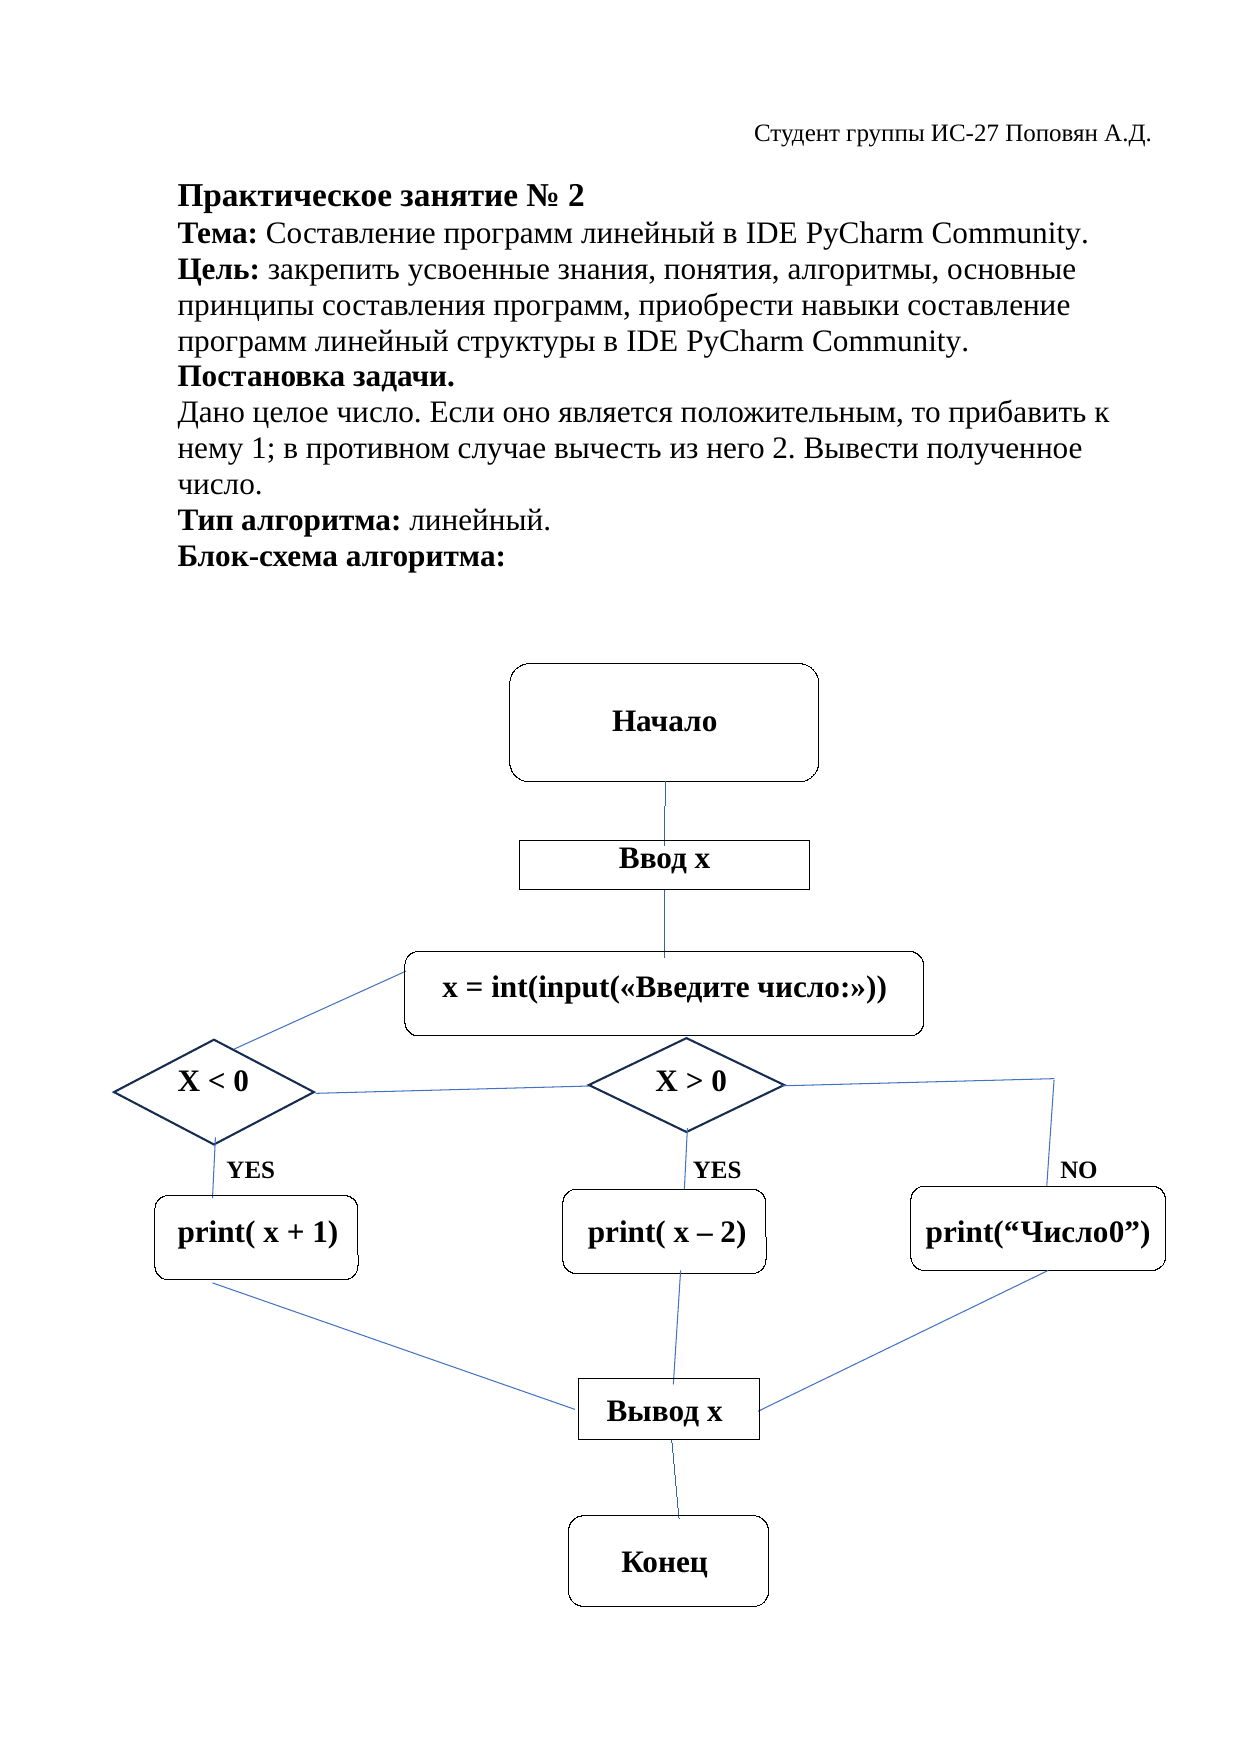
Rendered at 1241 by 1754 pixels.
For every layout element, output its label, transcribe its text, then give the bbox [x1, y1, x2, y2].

text print( x – 2) [563, 1213, 910, 1249]
text Тип алгоритма: линейный. [177, 501, 1152, 537]
text Студент группы ИС-27 Поповян А.Д. [177, 118, 1152, 147]
text [261, 1062, 632, 1092]
text Тема: Составление программ линейный в IDE PyCharm Community. [177, 214, 1152, 250]
text [177, 1156, 213, 1184]
text [358, 1213, 562, 1249]
text NO [1048, 1156, 1152, 1184]
text [741, 1062, 1152, 1098]
text Ввод x [665, 839, 1152, 875]
text [760, 1393, 1152, 1429]
text X < 0 [177, 1062, 309, 1098]
text x = int(input(«Введите число:»)) [405, 969, 923, 1004]
text YES [686, 1156, 1048, 1184]
text [177, 1544, 568, 1579]
text Дано целое число. Если оно является положительным, то прибавить к нему 1; в противном случае вычесть из него 2. Вывести полученное число. [177, 394, 1152, 501]
text Начало [510, 703, 818, 739]
text Ввод x [520, 841, 809, 875]
text [177, 703, 509, 739]
text YES [214, 1156, 685, 1184]
text print(“Число0”) [911, 1213, 1152, 1249]
text Вывод x [579, 1393, 759, 1429]
text [177, 1393, 578, 1429]
text [307, 1087, 611, 1098]
text X > 0 [594, 1062, 779, 1098]
text Цель: закрепить усвоенные знания, понятия, алгоритмы, основные принципы составления программ, приобрести навыки составление программ линейный структуры в IDE PyCharm Community. [177, 250, 1152, 358]
text [819, 703, 1152, 739]
text [769, 1544, 1152, 1579]
text Практическое занятие № 2 [177, 176, 1152, 214]
text print( x + 1) [177, 1213, 357, 1249]
text [177, 969, 404, 1004]
text Конец [569, 1544, 768, 1579]
text Постановка задачи. [177, 358, 1152, 394]
text Ввод x [177, 839, 664, 875]
text Блок-схема алгоритма: [177, 537, 1152, 573]
text [924, 969, 1152, 1004]
